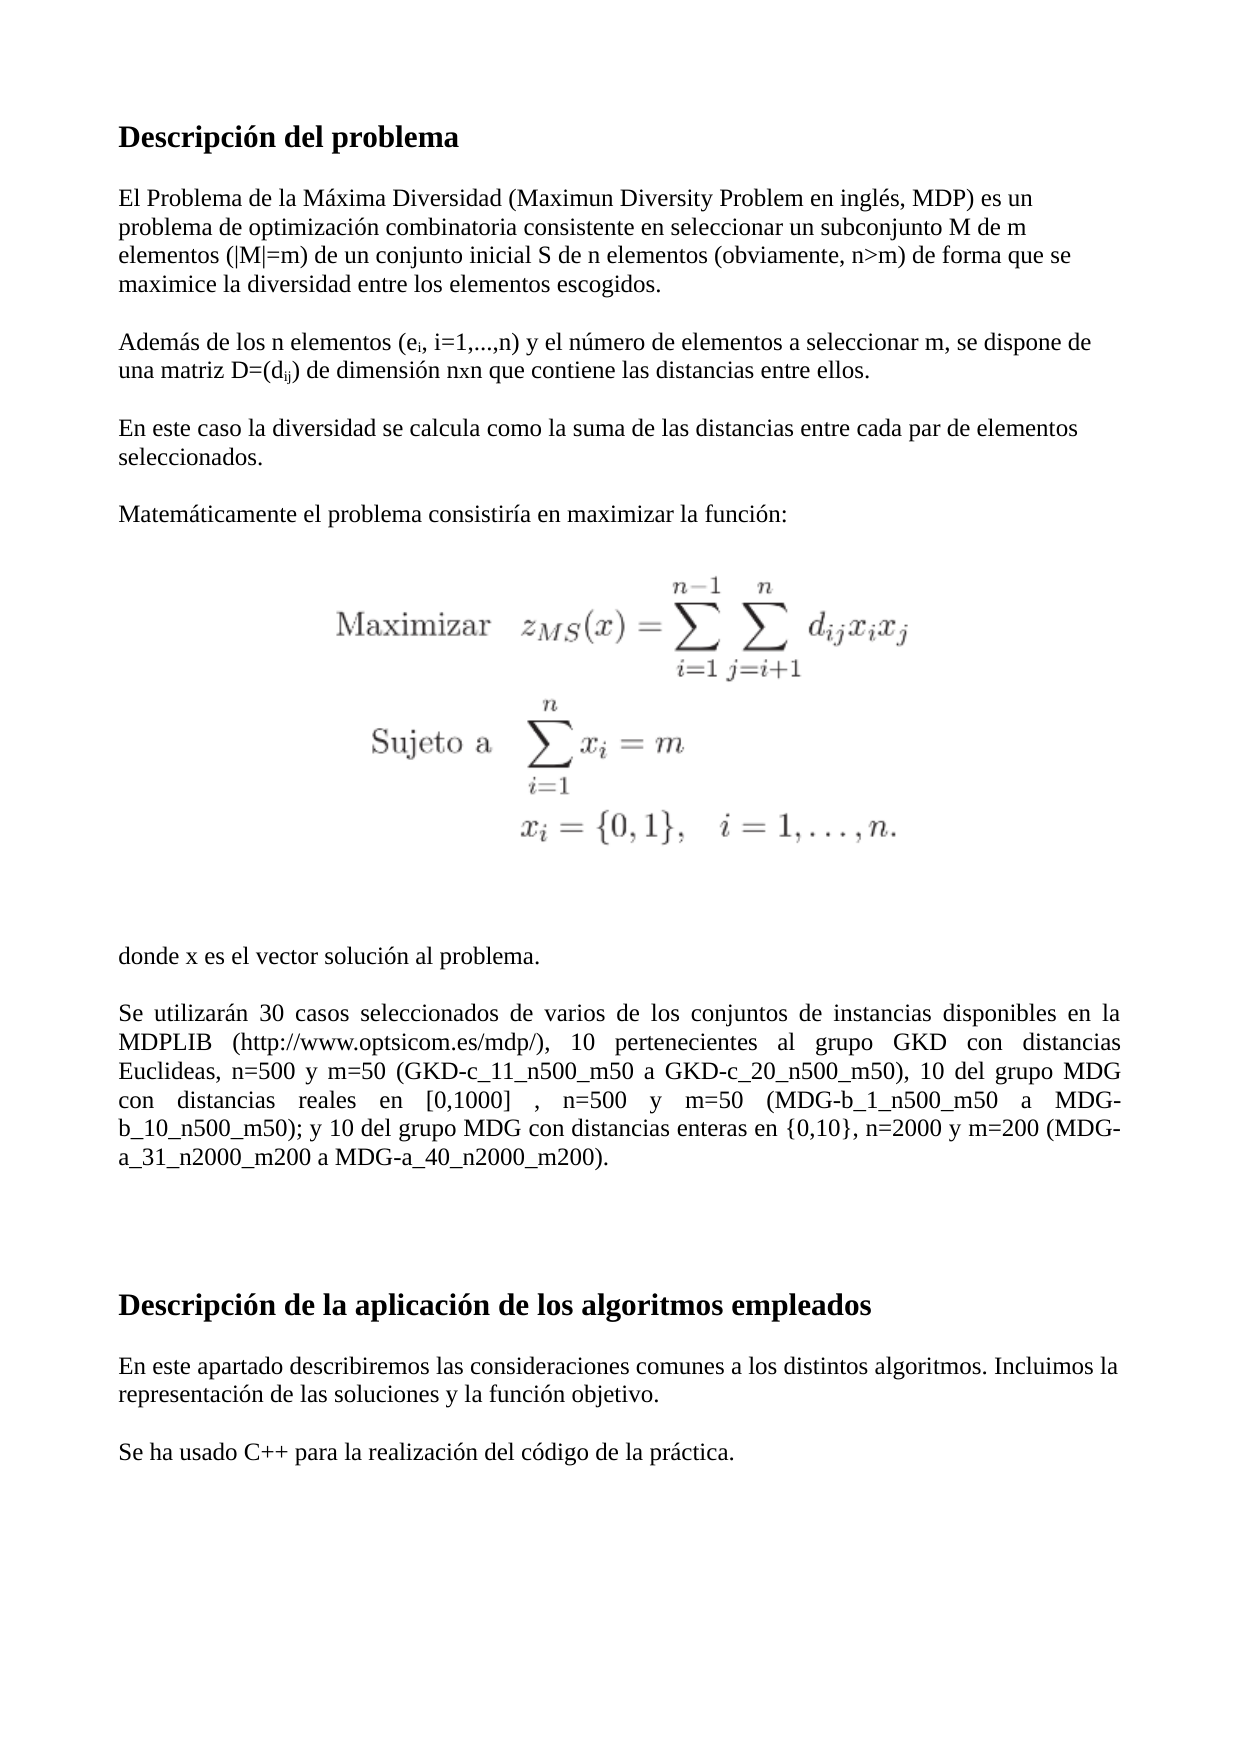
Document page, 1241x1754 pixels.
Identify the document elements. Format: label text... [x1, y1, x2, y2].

text En este caso la diversidad se calcula como la suma de las distancias entre cada par de elementos seleccionados. [118, 413, 1122, 470]
text El Problema de la Máxima Diversidad (Maximun Diversity Problem en inglés, MDP) es un problema de optimización combinatoria consistente en seleccionar un subconjunto M de m elementos (|M|=m) de un conjunto inicial S de n elementos (obviamente, n>m) de forma que se maximice la diversidad entre los elementos escogidos. [118, 183, 1122, 298]
text Matemáticamente el problema consistiría en maximizar la función: [118, 499, 1122, 528]
text donde x es el vector solución al problema. [118, 941, 1122, 970]
text Se utilizarán 30 casos seleccionados de varios de los conjuntos de instancias disponibles en la MDPLIB (http://www.optsicom.es/mdp/), 10 pertenecientes al grupo GKD con distancias Euclideas, n=500 y m=50 (GKD-c_11_n500_m50 a GKD-c_20_n500_m50), 10 del grupo MDG con distancias reales en [0,1000] , n=500 y m=50 (MDG-b_1_n500_m50 a MDG-b_10_n500_m50); y 10 del grupo MDG con distancias enteras en {0,10}, n=2000 y m=200 (MDG-a_31_n2000_m200 a MDG-a_40_n2000_m200). [118, 998, 1122, 1171]
text En este apartado describiremos las consideraciones comunes a los distintos algoritmos. Incluimos la representación de las soluciones y la función objetivo. [118, 1351, 1122, 1408]
text Además de los n elementos (ei, i=1,...,n) y el número de elementos a seleccionar m, se dispone de una matriz D=(dij) de dimensión nxn que contiene las distancias entre ellos. [118, 327, 1122, 384]
picture [296, 556, 944, 873]
text Descripción de la aplicación de los algoritmos empleados [118, 1286, 1122, 1322]
text Se ha usado C++ para la realización del código de la práctica. [118, 1437, 1122, 1466]
text Descripción del problema [118, 118, 1122, 154]
